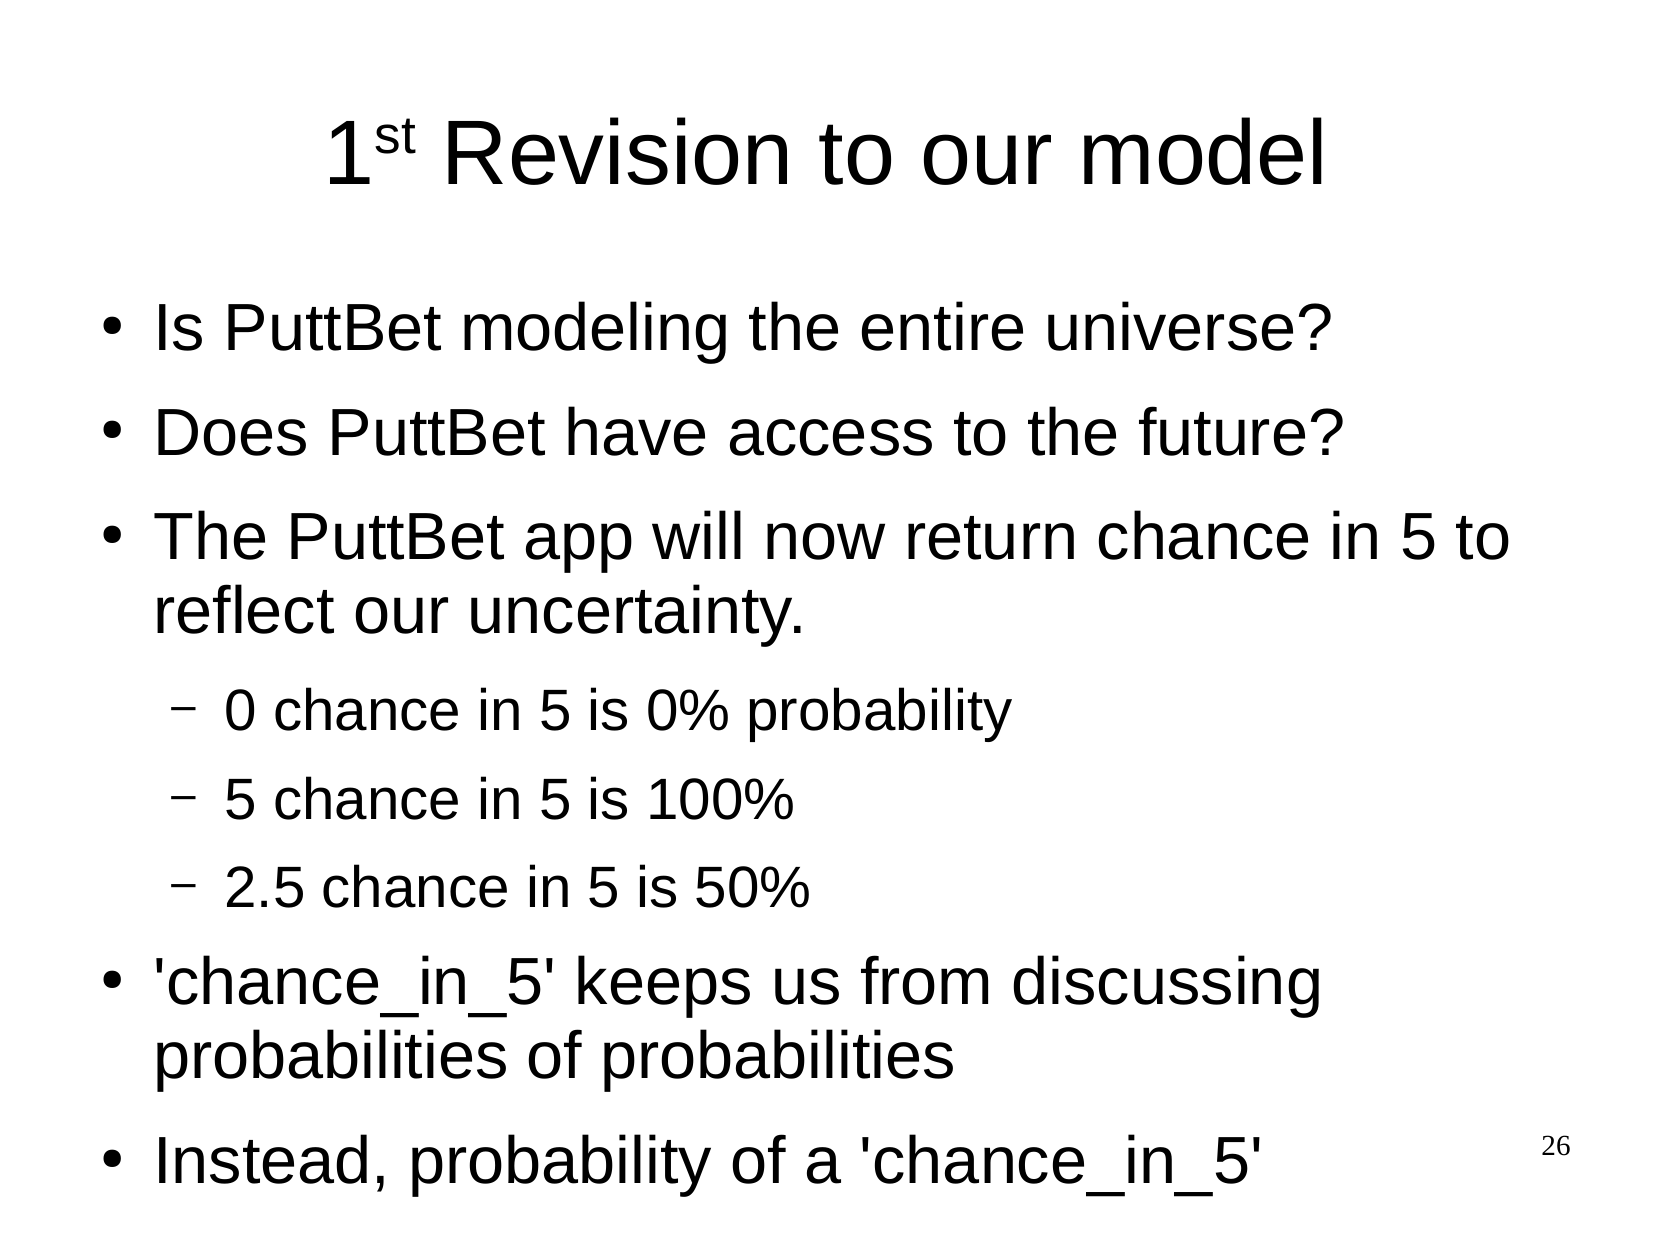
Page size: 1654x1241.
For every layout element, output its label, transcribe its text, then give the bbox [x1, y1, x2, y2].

list Is PuttBet modeling the entire universe? Does PuttBet have access to the future? The PuttBet app will now return chance in 5 to reflect our uncertainty. 0 chance in 5 is 0% probability 5 chance in 5 is 100% 2.5 chance in 5 is 50% 'chance_in_5' keeps us from discussing probabilities of probabilities Instead, probability of a 'chance_in_5' [82, 290, 1571, 1196]
title 1st Revision to our model [82, 49, 1571, 257]
